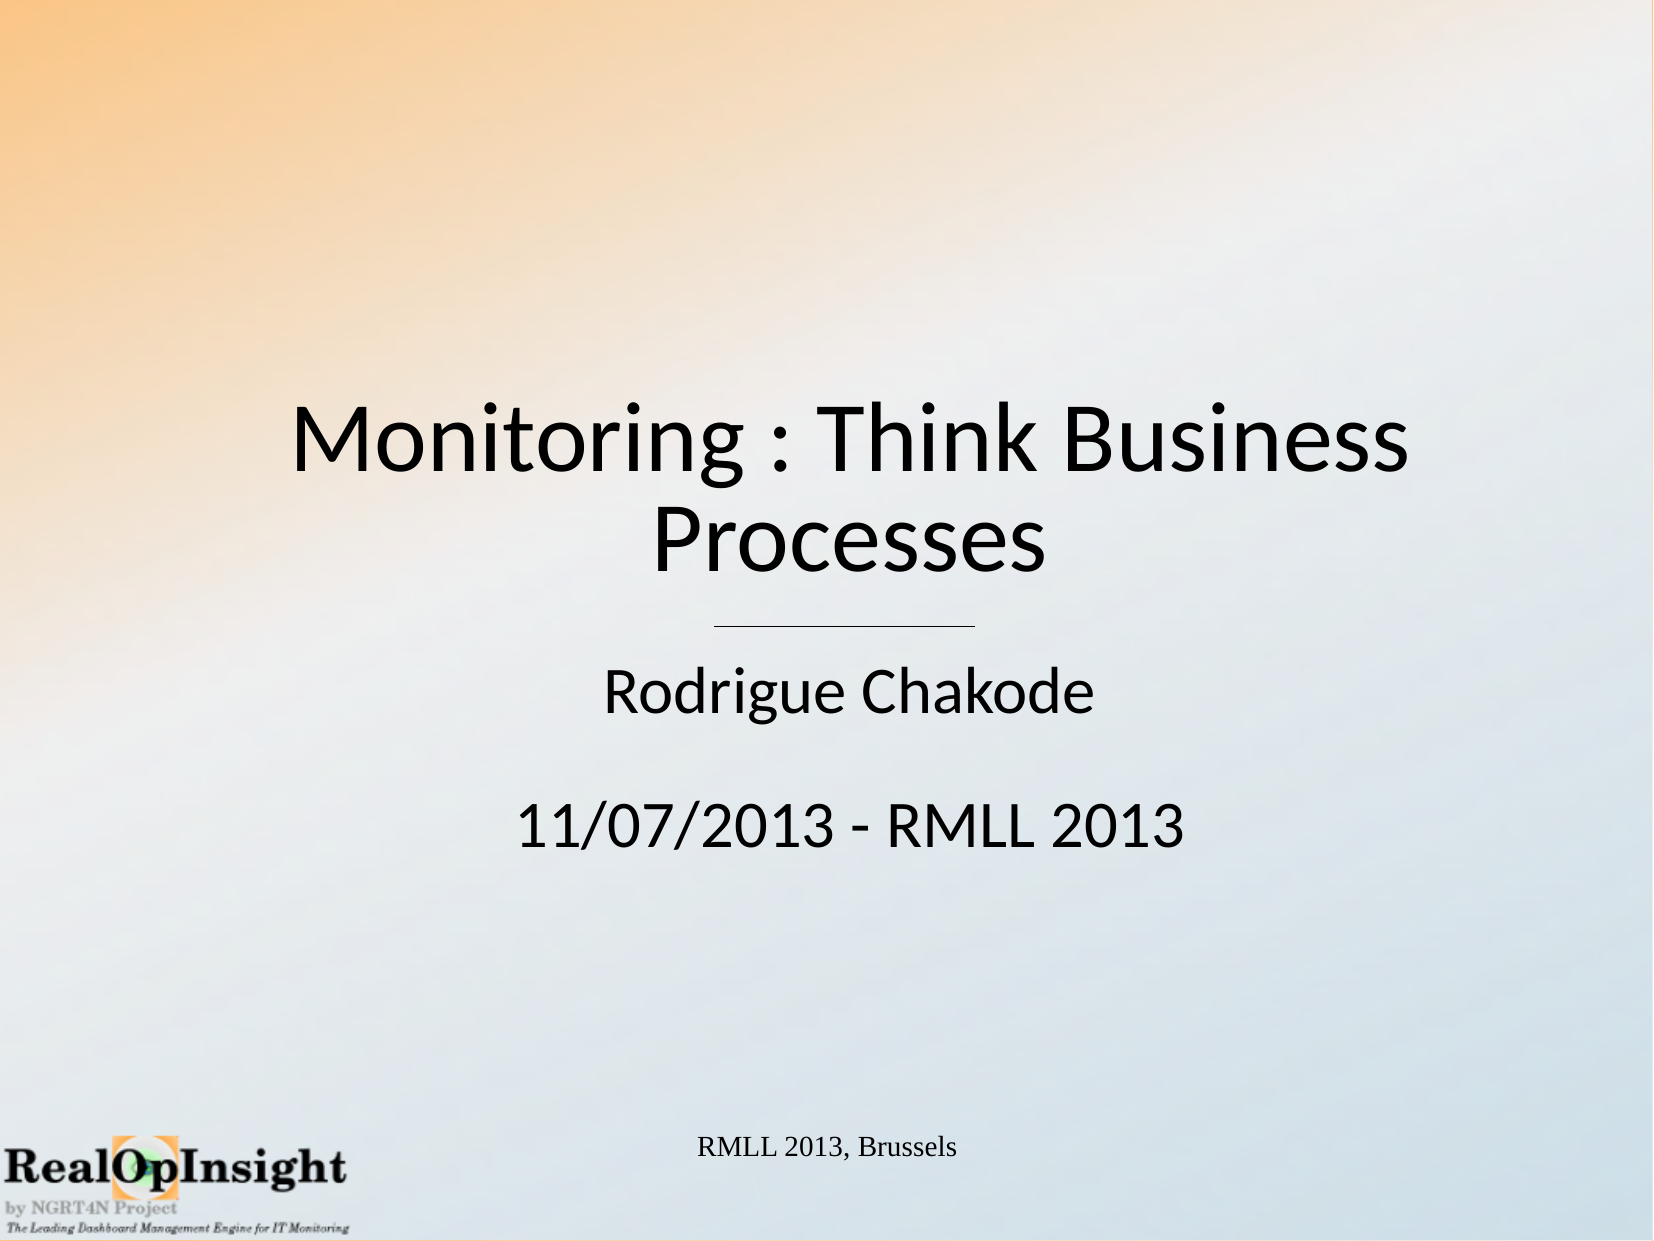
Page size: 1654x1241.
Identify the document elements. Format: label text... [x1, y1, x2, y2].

subtitle Monitoring : Think Business Processes Rodrigue Chakode 11/07/2013 - RMLL 2013 [106, 150, 1594, 1111]
picture [0, 0, 1654, 1241]
